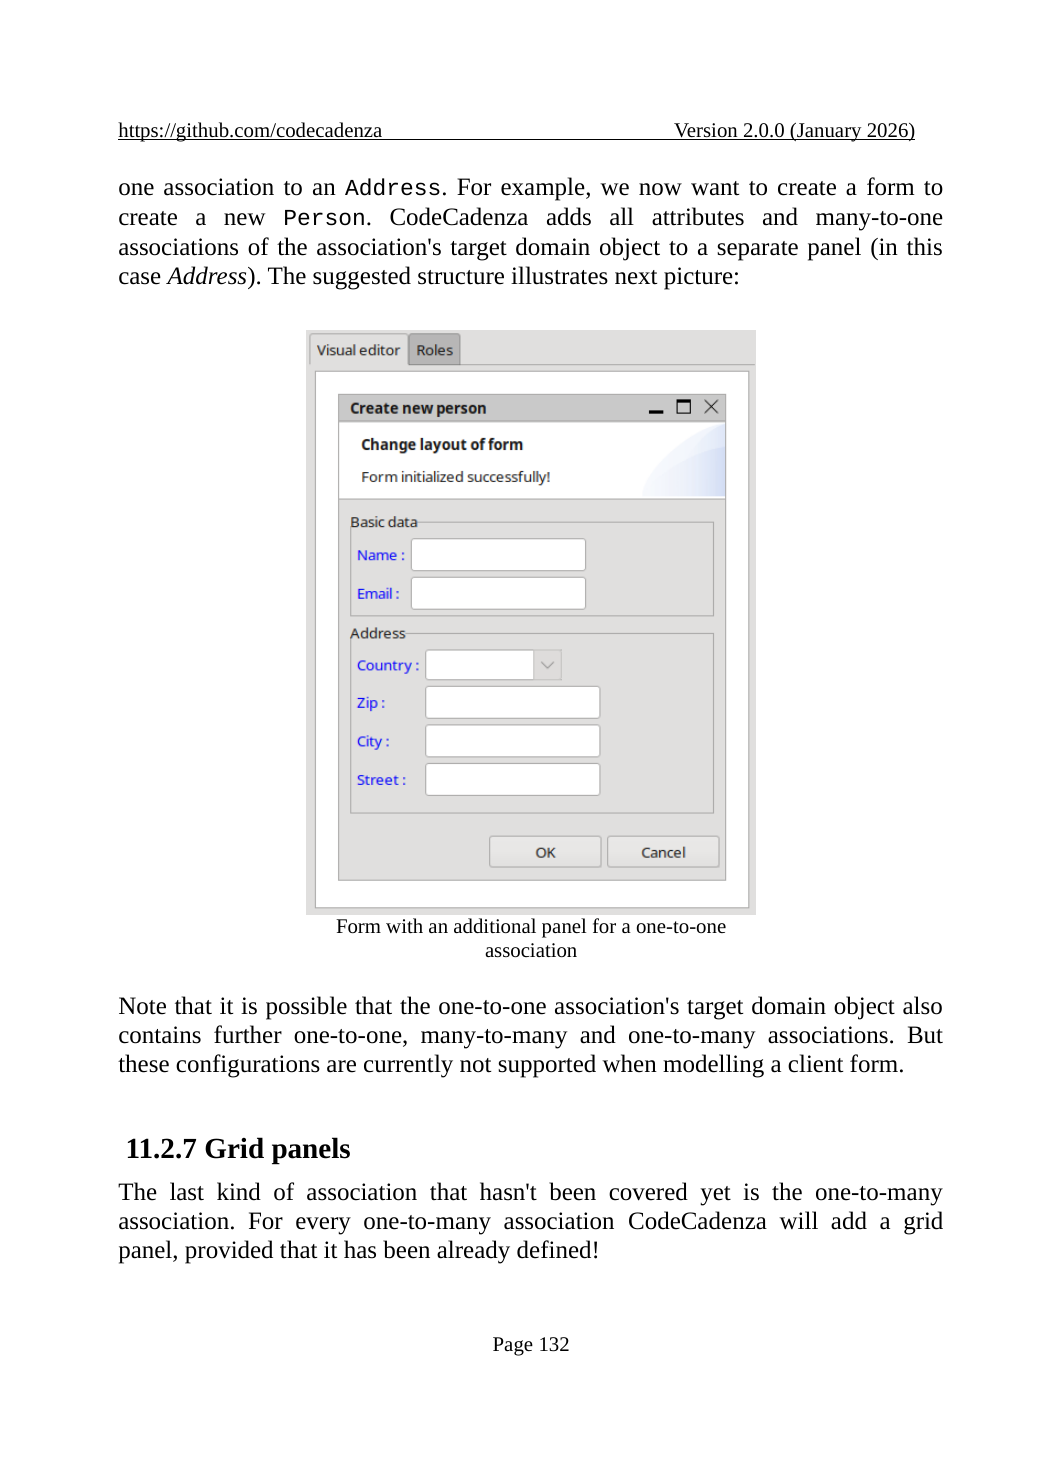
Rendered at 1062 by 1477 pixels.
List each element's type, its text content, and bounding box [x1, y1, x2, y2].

text one association to an Address. For example, we now want to create a form to create a new Person. CodeCadenza adds all attributes and many-to-one associations of the association's target domain object to a separate panel (in this case Address). The suggested structure illustrates next picture: [118, 172, 944, 289]
picture [306, 330, 756, 915]
subtitle Grid panels [118, 1131, 944, 1165]
text The last kind of association that hasn't been covered yet is the one-to-many association. For every one-to-many association CodeCadenza will add a grid panel, provided that it has been already defined! [118, 1177, 944, 1263]
text Note that it is possible that the one-to-one association's target domain object also contains further one-to-one, many-to-many and one-to-many associations. But these configurations are currently not supported when modelling a client form. [118, 991, 944, 1077]
text Form with an additional panel for a one-to-one association [306, 915, 756, 962]
